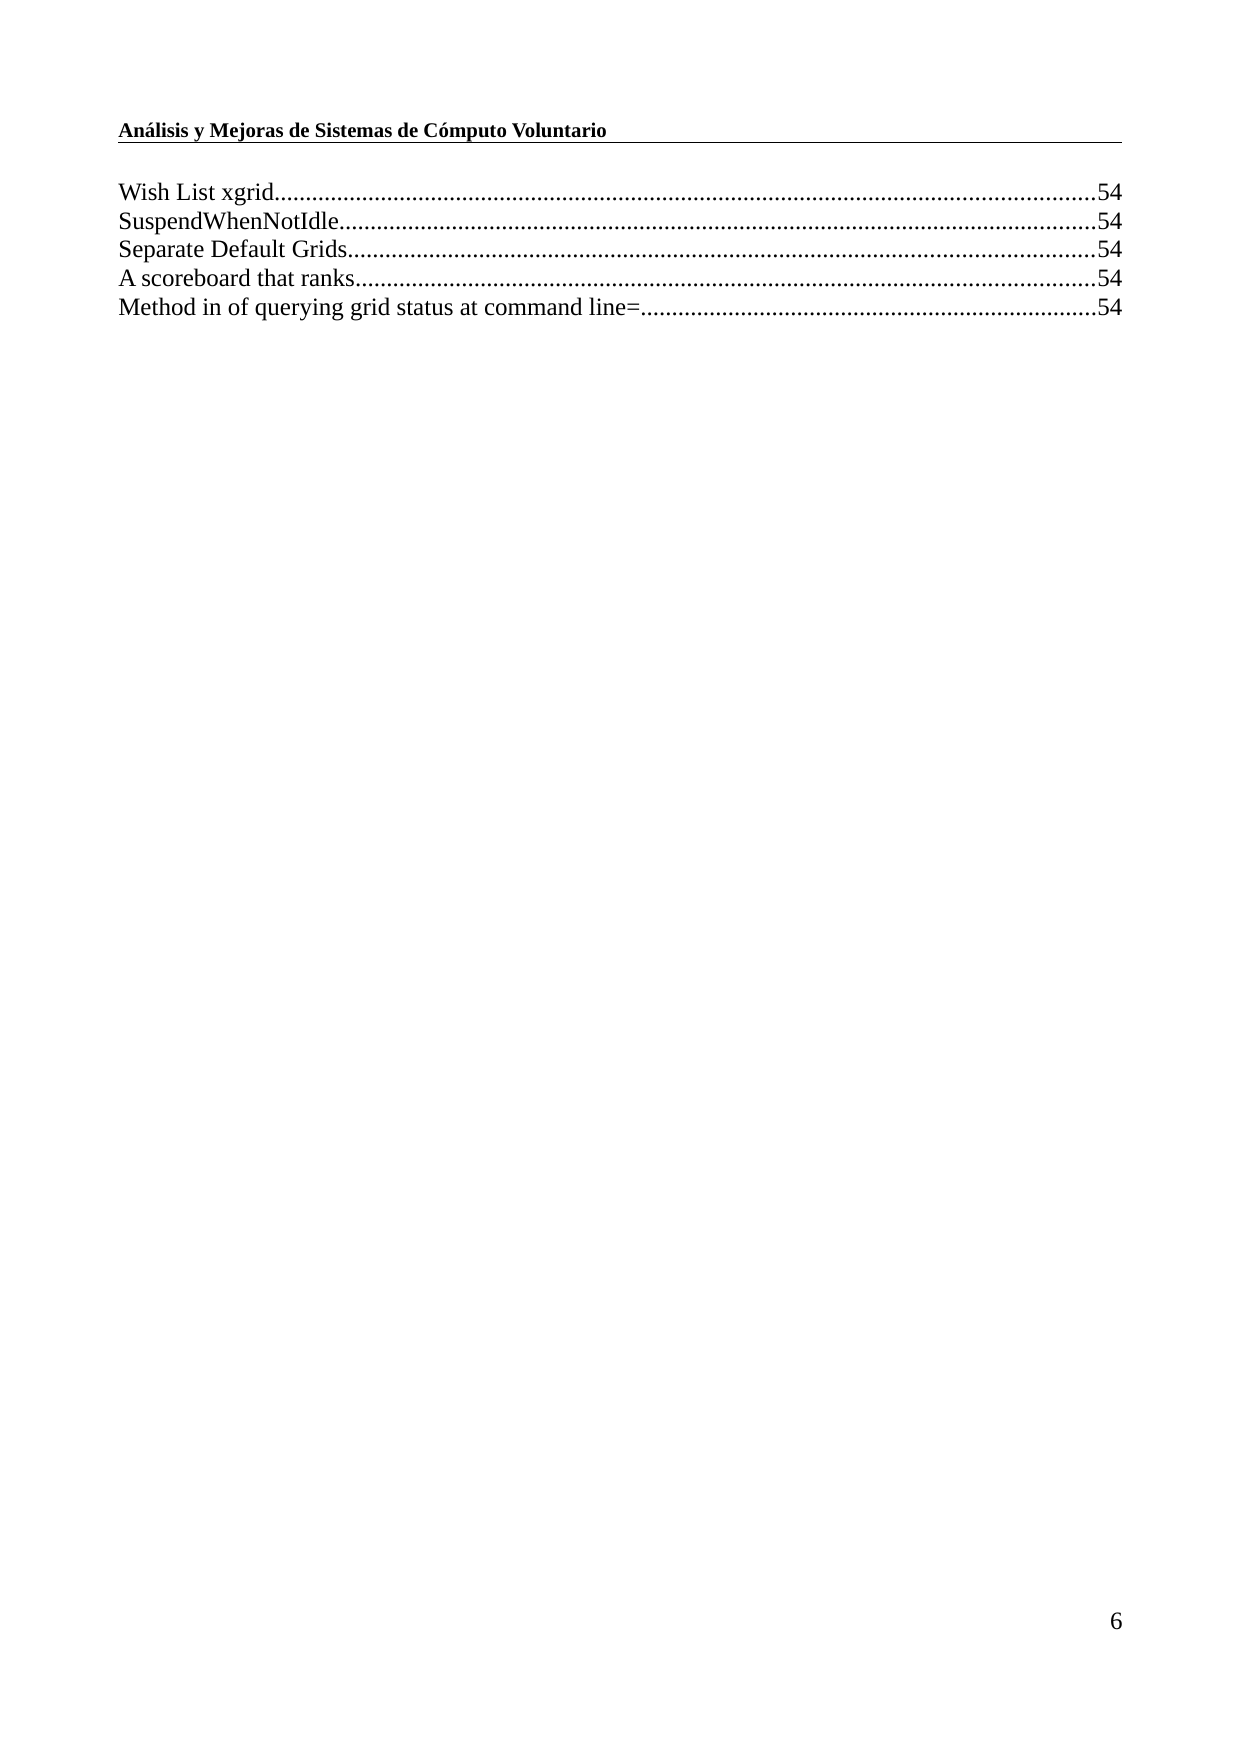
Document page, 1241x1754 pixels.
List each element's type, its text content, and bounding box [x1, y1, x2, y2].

text Method in of querying grid status at command line= 54 [118, 292, 1122, 321]
text Separate Default Grids 54 [118, 234, 1122, 263]
text Wish List xgrid 54 [118, 177, 1122, 206]
text SuspendWhenNotIdle 54 [118, 206, 1122, 234]
text A scoreboard that ranks 54 [118, 263, 1122, 292]
